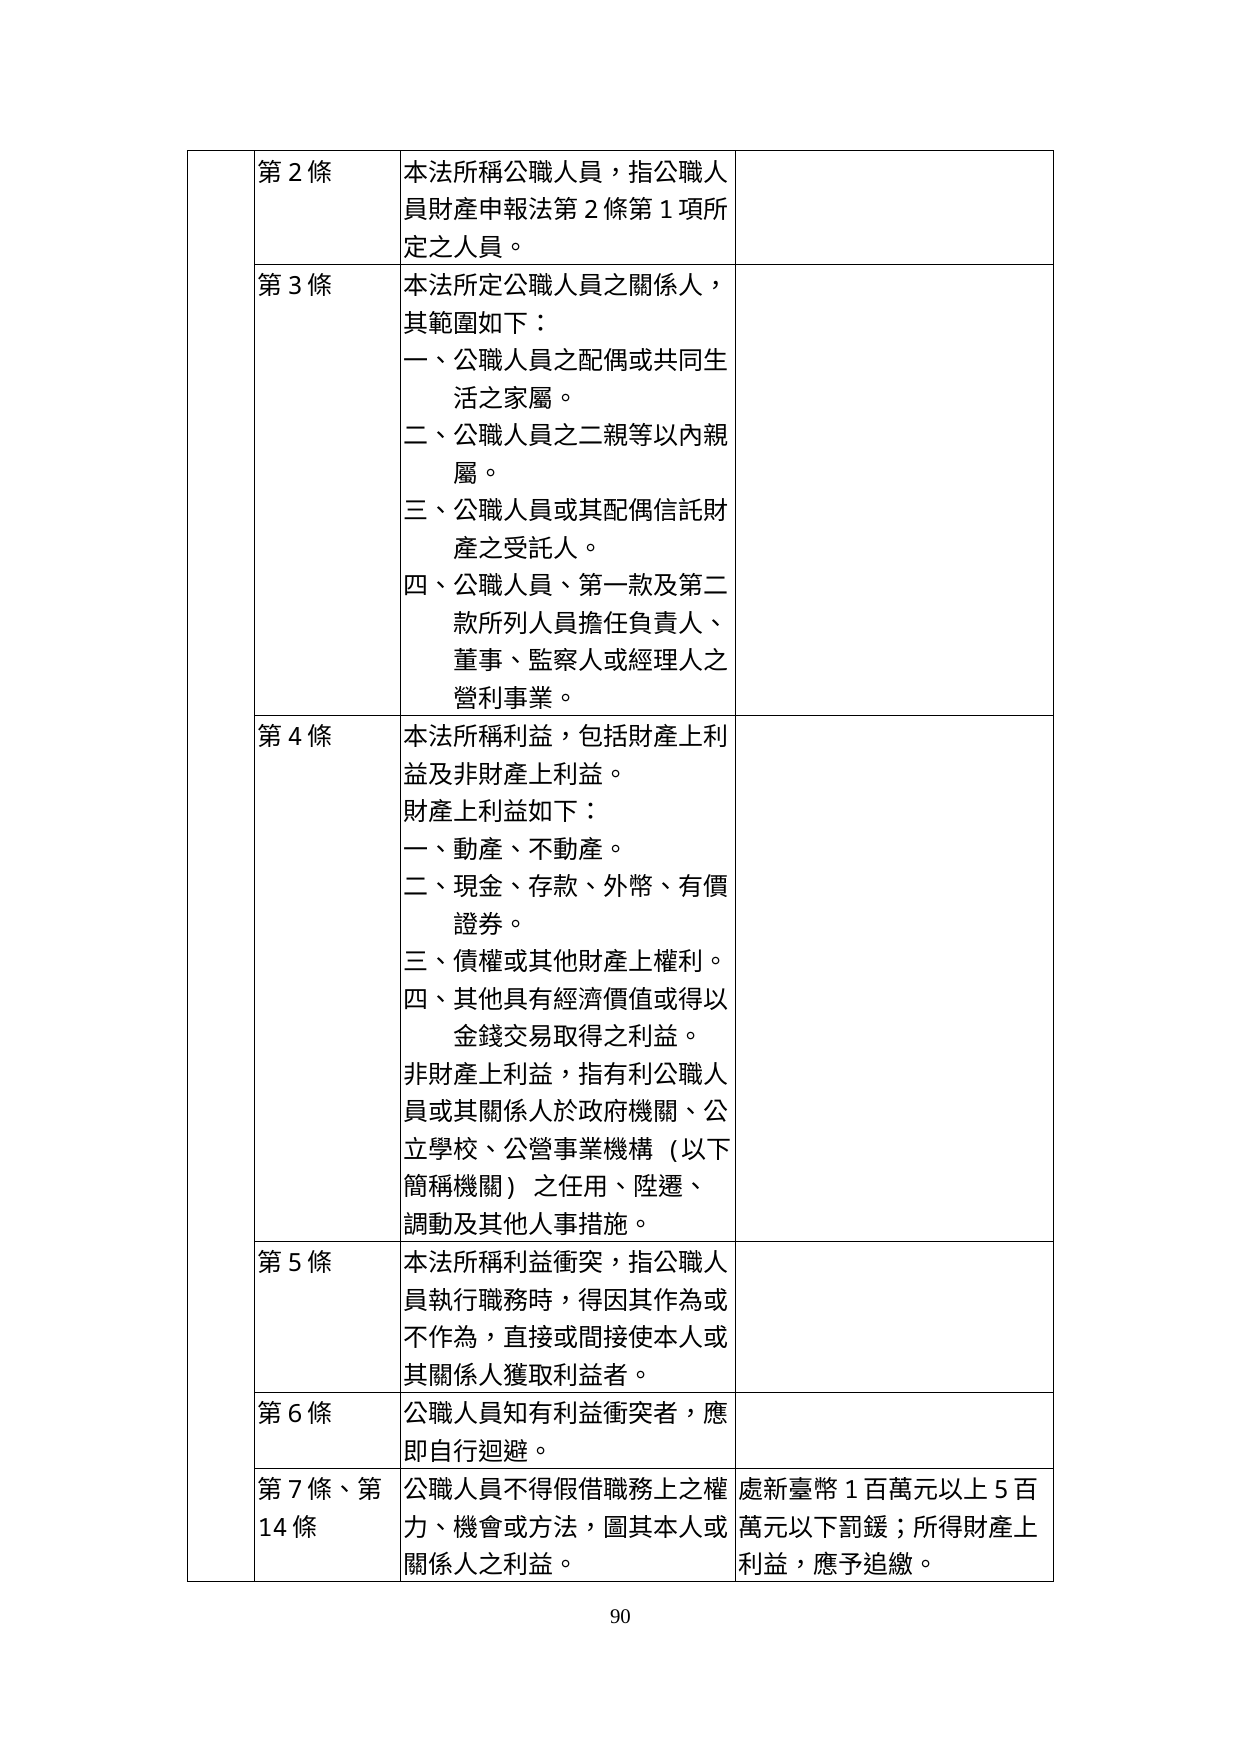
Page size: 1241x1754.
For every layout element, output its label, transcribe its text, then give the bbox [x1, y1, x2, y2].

table_cell [736, 716, 1053, 1241]
table_cell [736, 1242, 1053, 1392]
table_cell [736, 151, 1053, 263]
table_cell 第4條 [255, 716, 400, 1241]
table_cell 第6條 [255, 1393, 400, 1468]
table_cell [188, 151, 254, 1581]
table_cell 第3條 [255, 265, 400, 714]
table_cell 公職人員知有利益衝突者，應即自行迴避。 [401, 1393, 735, 1468]
table_cell 本法所定公職人員之關係人，其範圍如下： 一、公職人員之配偶或共同生活之家屬。 二、公職人員之二親等以內親屬。 三、公職人員或其配偶信託財產之受託人。 四、公職人員、第一款及第二款所列人員擔任負責人、董事、監察人或經理人之營利事業。 [401, 265, 735, 714]
table_cell 公職人員不得假借職務上之權力、機會或方法，圖其本人或關係人之利益。 [401, 1469, 735, 1581]
table_cell 本法所稱利益，包括財產上利益及非財產上利益。 財產上利益如下： 一、動產、不動產。 二、現金、存款、外幣、有價證券。 三、債權或其他財產上權利。 四、其他具有經濟價值或得以金錢交易取得之利益。 非財產上利益，指有利公職人員或其關係人於政府機關、公立學校、公營事業機構 (以下簡稱機關) 之任用、陞遷、調動及其他人事措施。 [401, 716, 735, 1241]
table_cell [736, 265, 1053, 714]
table_cell [736, 1393, 1053, 1468]
table_cell 本法所稱利益衝突，指公職人員執行職務時，得因其作為或不作為，直接或間接使本人或其關係人獲取利益者。 [401, 1242, 735, 1392]
table_cell 第2條 [255, 151, 400, 263]
table_cell 第7條、第14條 [255, 1469, 400, 1581]
table_cell 處新臺幣1百萬元以上5百萬元以下罰鍰；所得財產上利益，應予追繳。 [736, 1469, 1053, 1581]
table_cell 第5條 [255, 1242, 400, 1392]
table_cell 本法所稱公職人員，指公職人員財產申報法第2條第1項所定之人員。 [401, 151, 735, 263]
